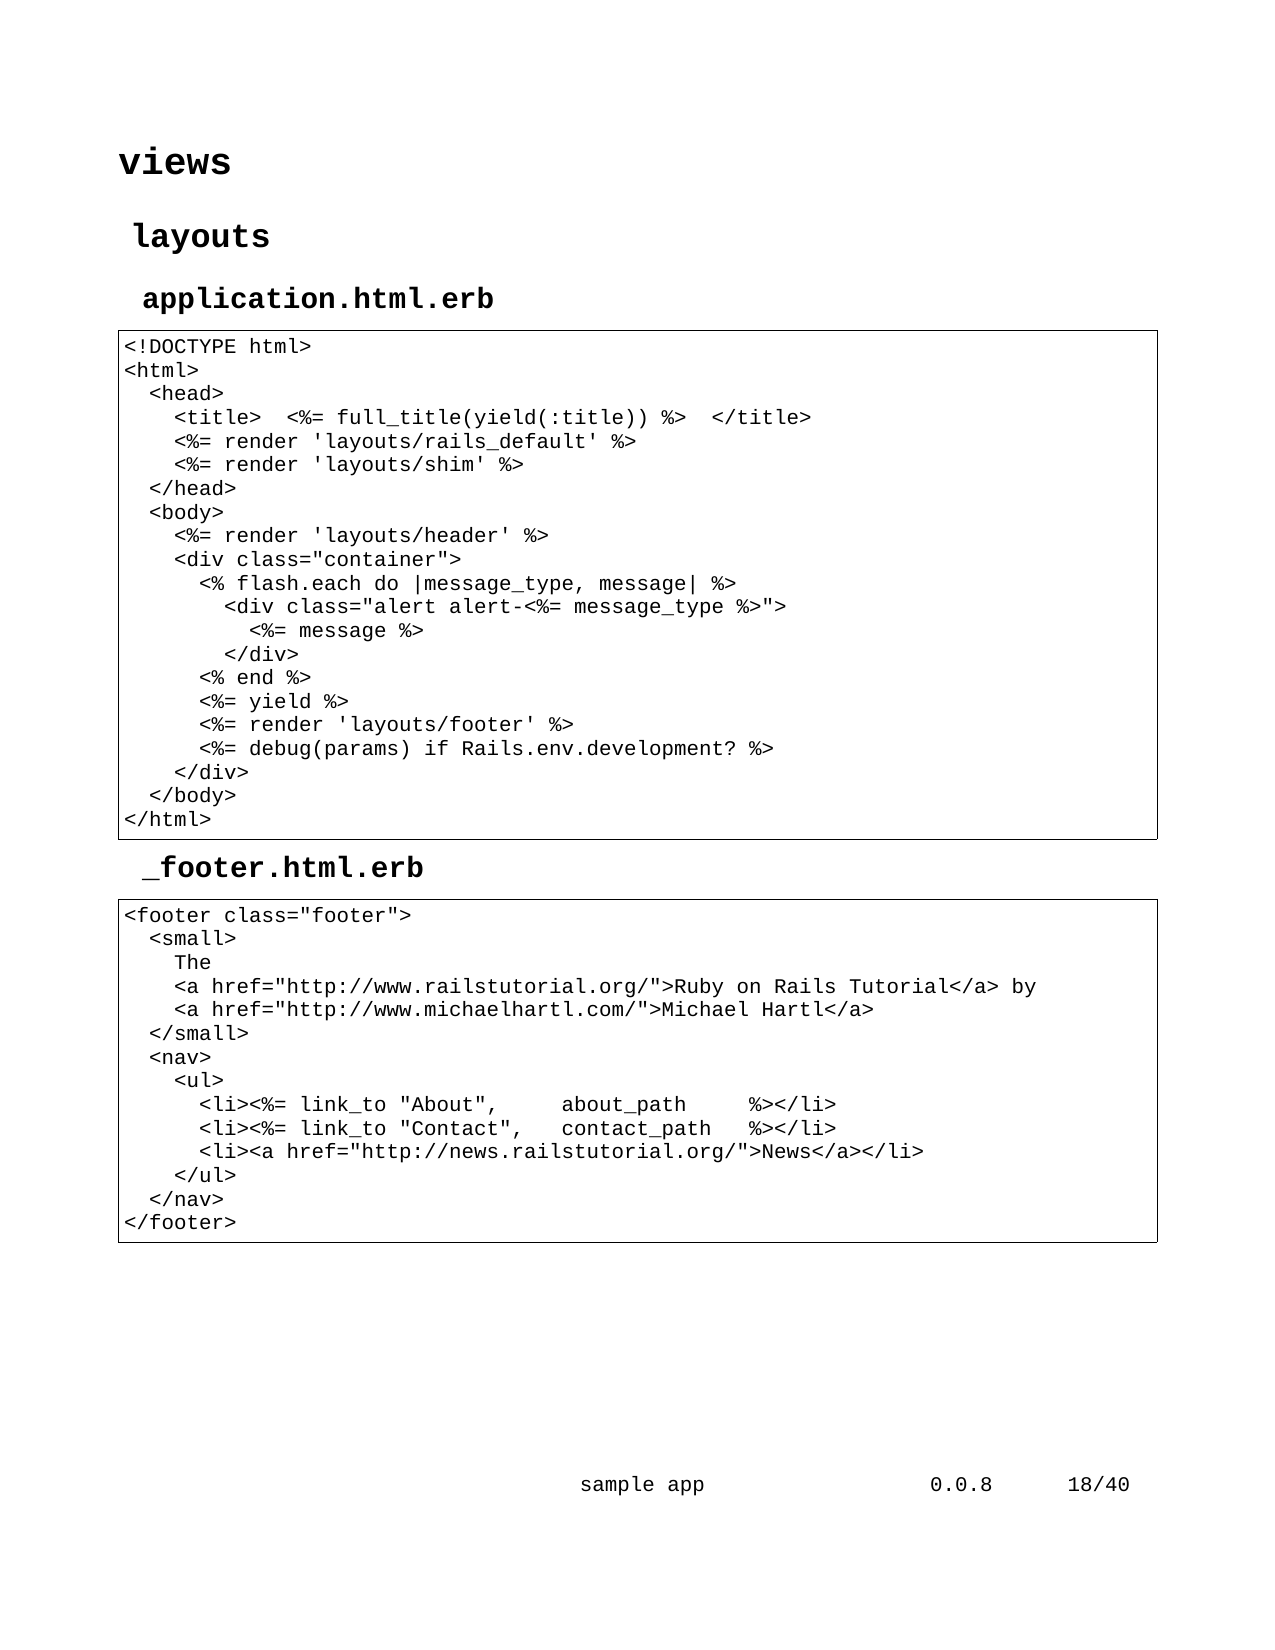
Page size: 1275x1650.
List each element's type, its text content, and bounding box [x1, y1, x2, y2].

subtitle _footer.html.erb [142, 853, 1157, 886]
subtitle views [118, 143, 1157, 186]
table_header <footer class="footer"> <small> The <a href="http://www.railstutorial.org/">Ruby on Rails Tutorial</a> by <a href="http://www.michaelhartl.com/">Michael Hartl</a> </small> <nav> <ul> <li><%= link_to "About", about_path %></li> <li><%= link_to "Contact", contact_path %></li> <li><a href="http://news.railstutorial.org/">News</a></li> </ul> </nav> </footer> [119, 900, 1157, 1242]
subtitle application.html.erb [142, 284, 1157, 318]
subtitle layouts [130, 219, 1157, 257]
table_header <!DOCTYPE html> <html> <head> <title> <%= full_title(yield(:title)) %> </title> <%= render 'layouts/rails_default' %> <%= render 'layouts/shim' %> </head> <body> <%= render 'layouts/header' %> <div class="container"> <% flash.each do |message_type, message| %> <div class="alert alert-<%= message_type %>"> <%= message %> </div> <% end %> <%= yield %> <%= render 'layouts/footer' %> <%= debug(params) if Rails.env.development? %> </div> </body> </html> [119, 331, 1157, 838]
